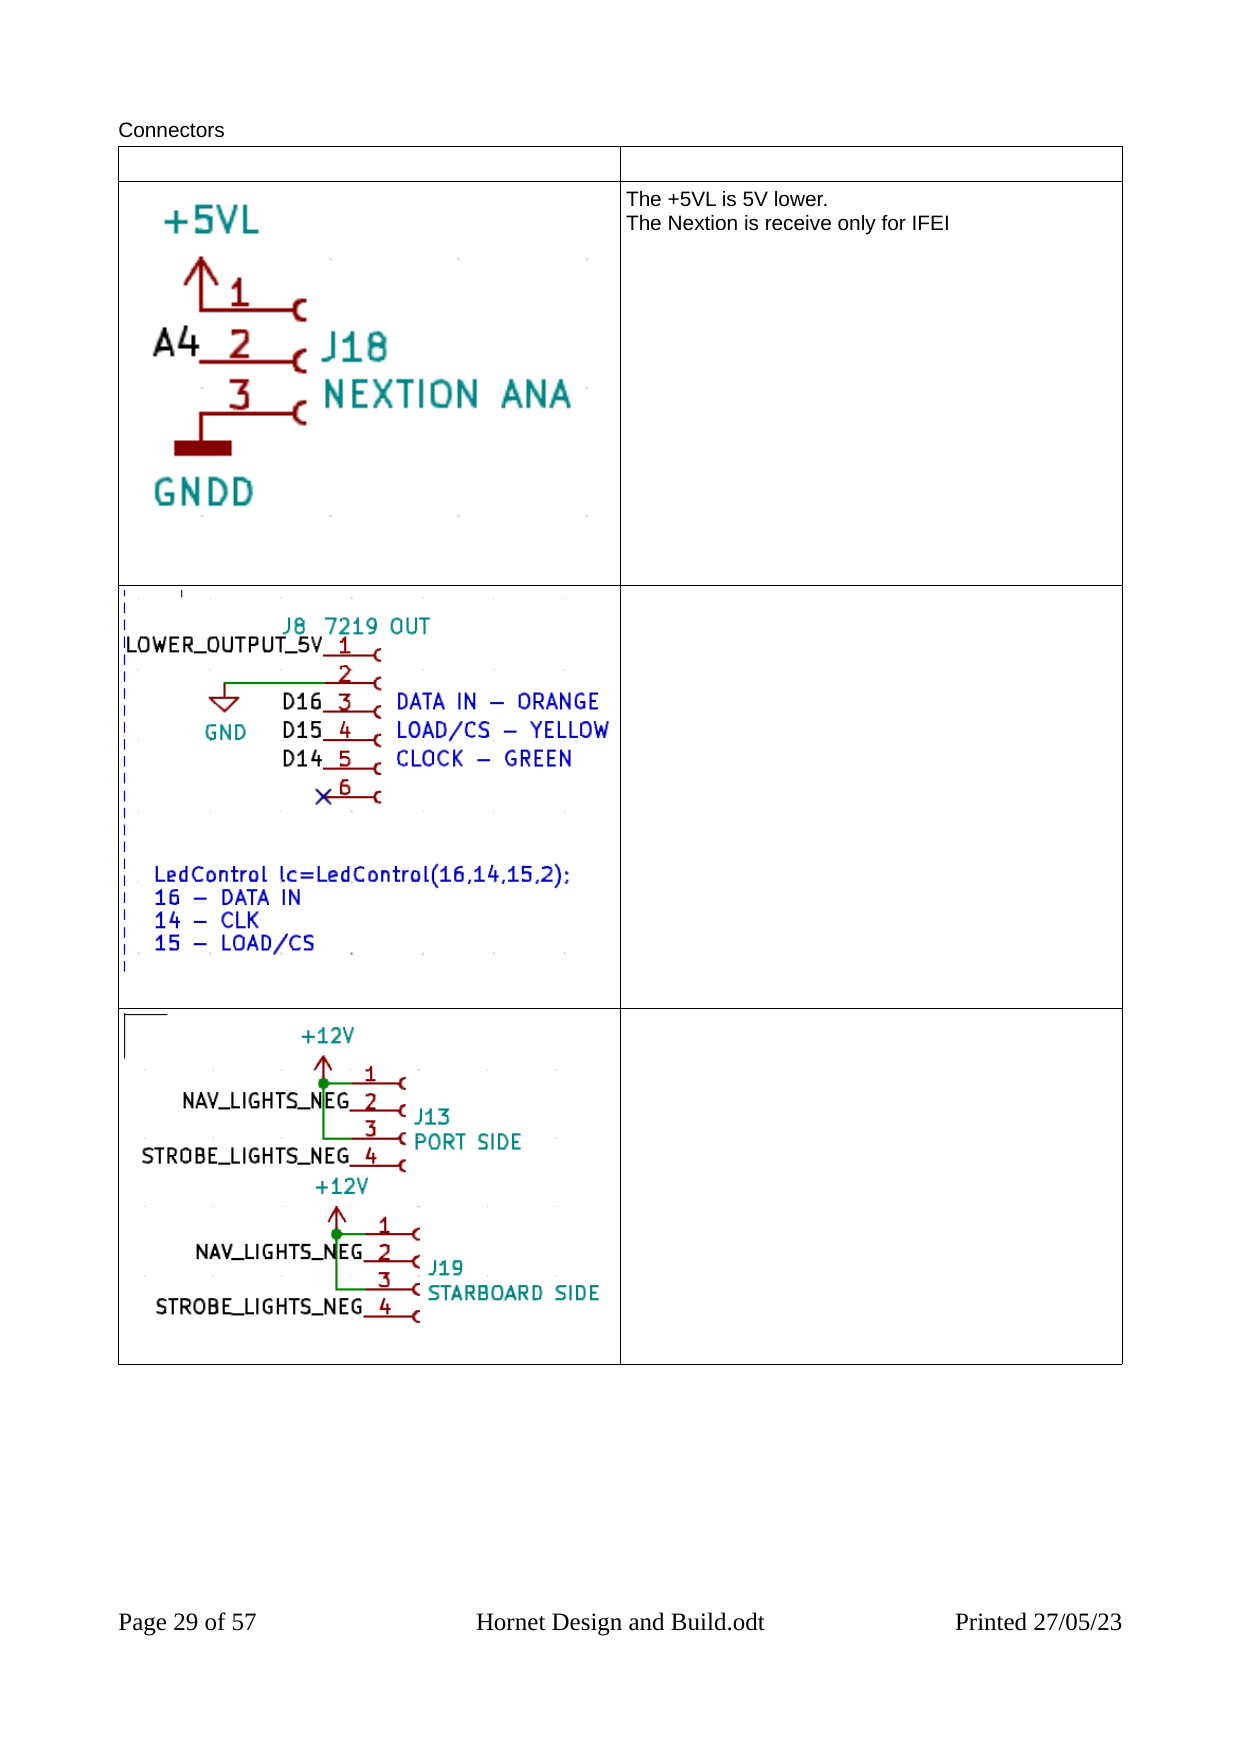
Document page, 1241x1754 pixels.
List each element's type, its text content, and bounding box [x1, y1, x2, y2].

table_cell [621, 1009, 1122, 1364]
table_cell [119, 586, 620, 1008]
picture [123, 187, 615, 556]
text Connectors [118, 118, 1122, 142]
table_header [119, 147, 620, 181]
table_cell [119, 182, 620, 585]
table_cell [119, 1009, 620, 1364]
table_cell [621, 586, 1122, 1008]
table_header [621, 147, 1122, 181]
picture [123, 590, 615, 978]
table_cell The +5VL is 5V lower. The Nextion is receive only for IFEI [621, 182, 1122, 585]
picture [123, 1013, 615, 1335]
